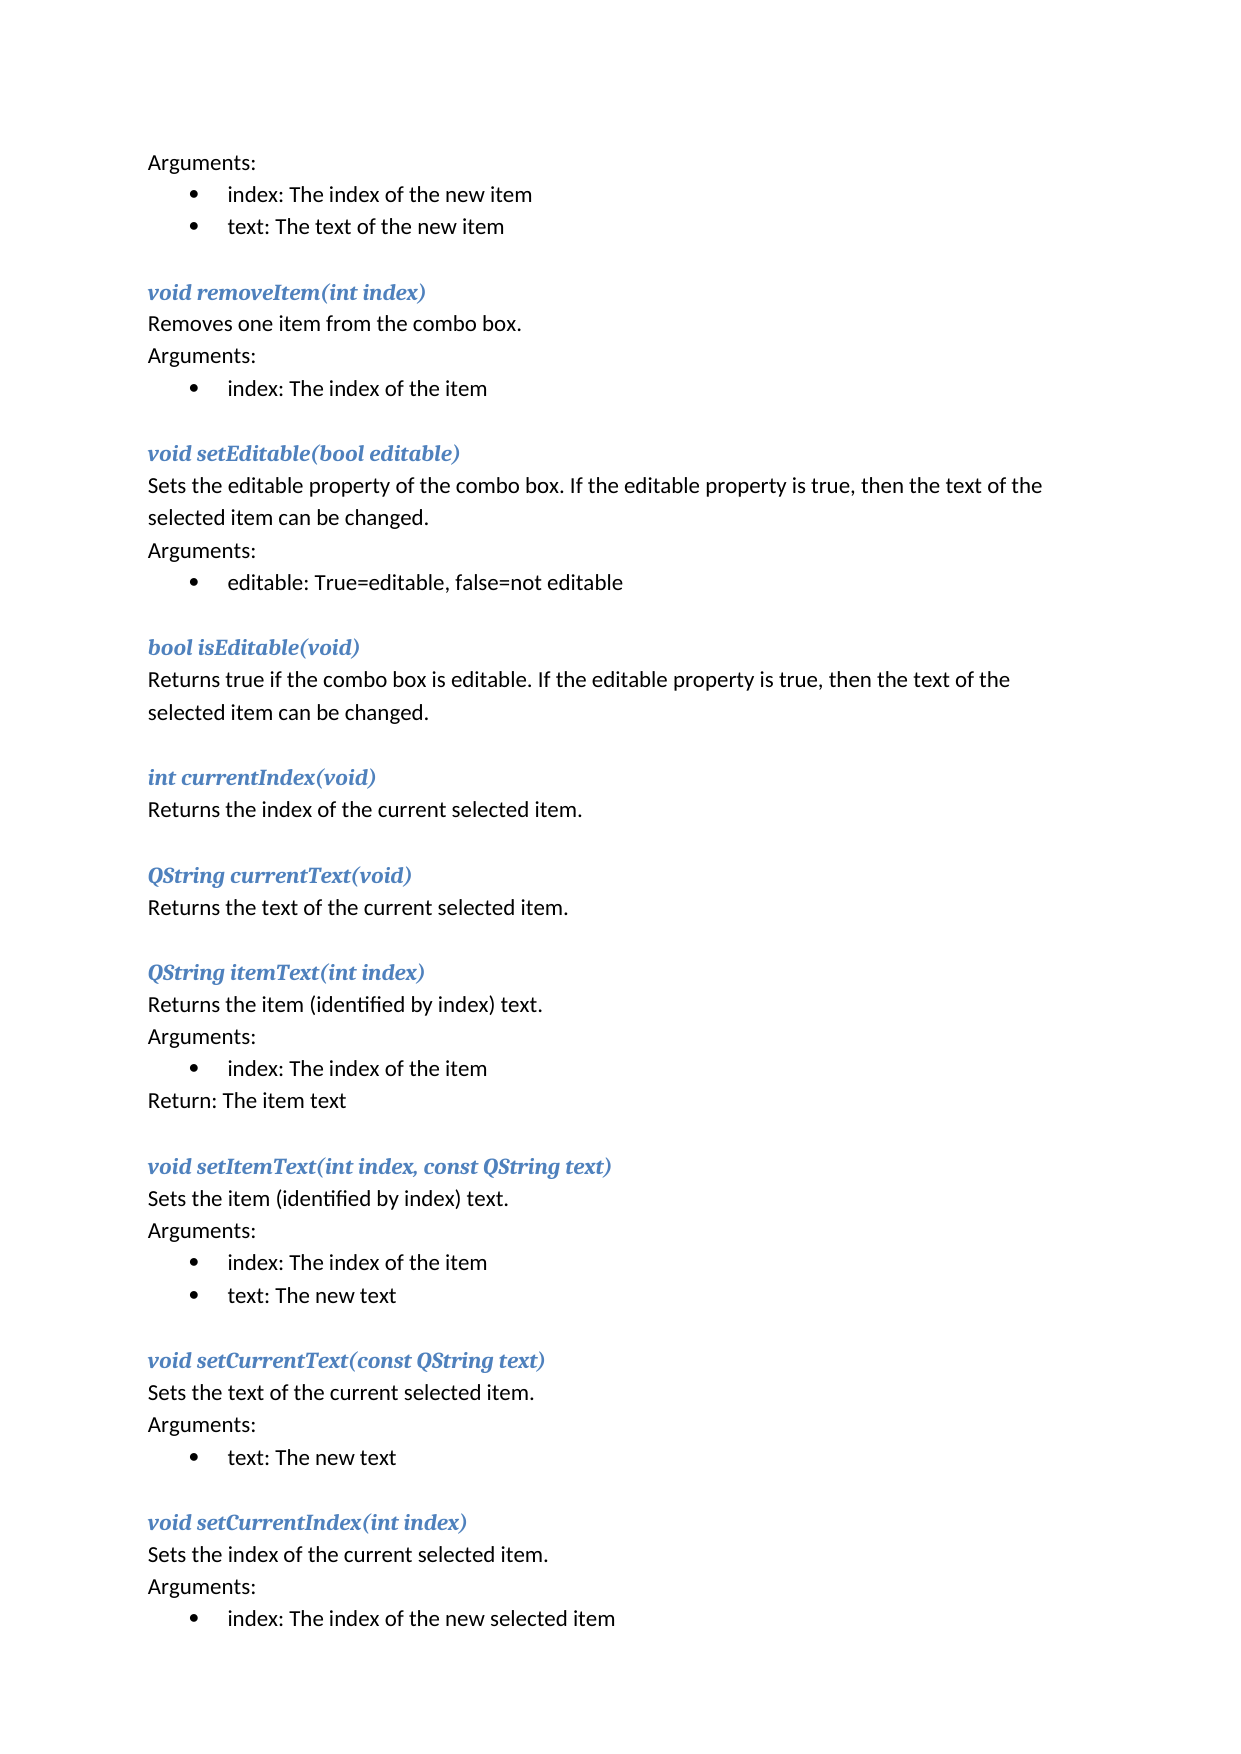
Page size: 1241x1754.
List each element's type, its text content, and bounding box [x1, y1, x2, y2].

list text: The new text [190, 1443, 1093, 1471]
text Sets the index of the current selected item. [148, 1540, 1093, 1568]
text Arguments: [148, 1572, 1093, 1600]
text Arguments: [148, 148, 1093, 176]
list text: The new text [190, 1281, 1093, 1309]
list index: The index of the item [190, 374, 1093, 402]
text Returns the index of the current selected item. [148, 795, 1093, 823]
list index: The index of the item [190, 1054, 1093, 1082]
text Arguments: [148, 342, 1093, 370]
subtitle void setEditable(bool editable) [148, 441, 1093, 467]
text Returns true if the combo box is editable. If the editable property is true, then the text of the selected item can be changed. [148, 665, 1093, 726]
text Sets the editable property of the combo box. If the editable property is true, then the text of the selected item can be changed. [148, 471, 1093, 532]
subtitle QString itemText(int index) [148, 960, 1093, 986]
subtitle QString currentText(void) [148, 862, 1093, 889]
text Arguments: [148, 536, 1093, 564]
text Returns the text of the current selected item. [148, 893, 1093, 921]
subtitle bool isEditable(void) [148, 635, 1093, 662]
list index: The index of the new item [190, 180, 1093, 208]
text Arguments: [148, 1216, 1093, 1244]
text Sets the item (identified by index) text. [148, 1184, 1093, 1212]
text Sets the text of the current selected item. [148, 1378, 1093, 1406]
list index: The index of the new selected item [190, 1604, 1093, 1632]
subtitle void setCurrentText(const QString text) [148, 1348, 1093, 1374]
list text: The text of the new item [190, 212, 1093, 240]
list index: The index of the item [190, 1248, 1093, 1277]
subtitle int currentIndex(void) [148, 765, 1093, 791]
subtitle void setItemText(int index, const QString text) [148, 1154, 1093, 1180]
subtitle void removeItem(int index) [148, 279, 1093, 306]
subtitle void setCurrentIndex(int index) [148, 1510, 1093, 1536]
text Arguments: [148, 1410, 1093, 1438]
text Removes one item from the combo box. [148, 309, 1093, 337]
list editable: True=editable, false=not editable [190, 568, 1093, 596]
text Returns the item (identified by index) text. [148, 990, 1093, 1018]
text Return: The item text [148, 1087, 1093, 1115]
text Arguments: [148, 1022, 1093, 1050]
